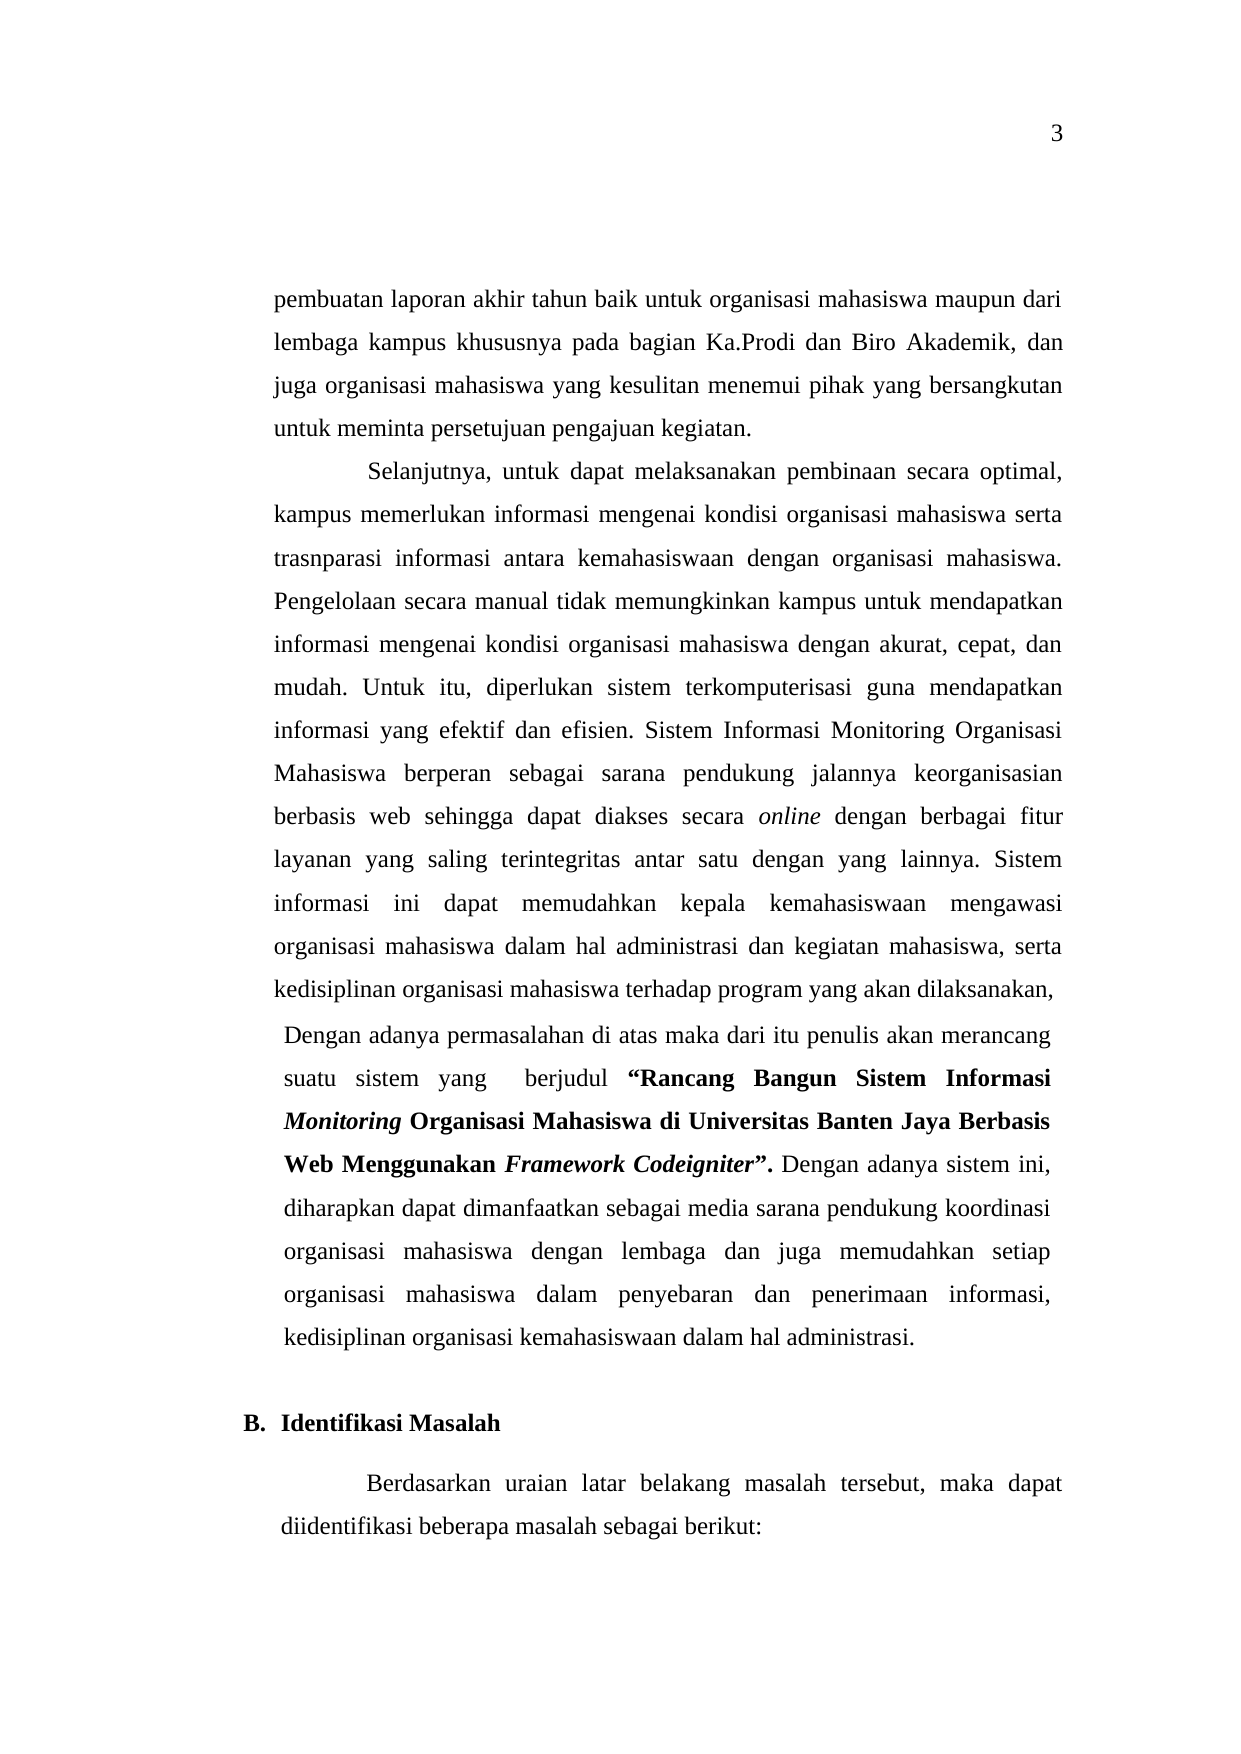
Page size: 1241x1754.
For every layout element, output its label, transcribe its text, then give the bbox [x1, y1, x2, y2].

text pembuatan laporan akhir tahun baik untuk organisasi mahasiswa maupun dari lembaga kampus khususnya pada bagian Ka.Prodi dan Biro Akademik, dan juga organisasi mahasiswa yang kesulitan menemui pihak yang bersangkutan untuk meminta persetujuan pengajuan kegiatan. [274, 284, 1063, 442]
text Dengan adanya permasalahan di atas maka dari itu penulis akan merancang suatu sistem yang berjudul “Rancang Bangun Sistem Informasi Monitoring Organisasi Mahasiswa di Universitas Banten Jaya Berbasis Web Menggunakan Framework Codeigniter”. Dengan adanya sistem ini, diharapkan dapat dimanfaatkan sebagai media sarana pendukung koordinasi organisasi mahasiswa dengan lembaga dan juga memudahkan setiap organisasi mahasiswa dalam penyebaran dan penerimaan informasi, kedisiplinan organisasi kemahasiswaan dalam hal administrasi. [283, 1020, 1051, 1351]
list Identifikasi Masalah [243, 1408, 1063, 1437]
text Berdasarkan uraian latar belakang masalah tersebut, maka dapat diidentifikasi beberapa masalah sebagai berikut: [281, 1468, 1063, 1540]
text Selanjutnya, untuk dapat melaksanakan pembinaan secara optimal, kampus memerlukan informasi mengenai kondisi organisasi mahasiswa serta trasnparasi informasi antara kemahasiswaan dengan organisasi mahasiswa. Pengelolaan secara manual tidak memungkinkan kampus untuk mendapatkan informasi mengenai kondisi organisasi mahasiswa dengan akurat, cepat, dan mudah. Untuk itu, diperlukan sistem terkomputerisasi guna mendapatkan informasi yang efektif dan efisien. Sistem Informasi Monitoring Organisasi Mahasiswa berperan sebagai sarana pendukung jalannya keorganisasian berbasis web sehingga dapat diakses secara online dengan berbagai fitur layanan yang saling terintegritas antar satu dengan yang lainnya. Sistem informasi ini dapat memudahkan kepala kemahasiswaan mengawasi organisasi mahasiswa dalam hal administrasi dan kegiatan mahasiswa, serta kedisiplinan organisasi mahasiswa terhadap program yang akan dilaksanakan, [274, 456, 1063, 1003]
